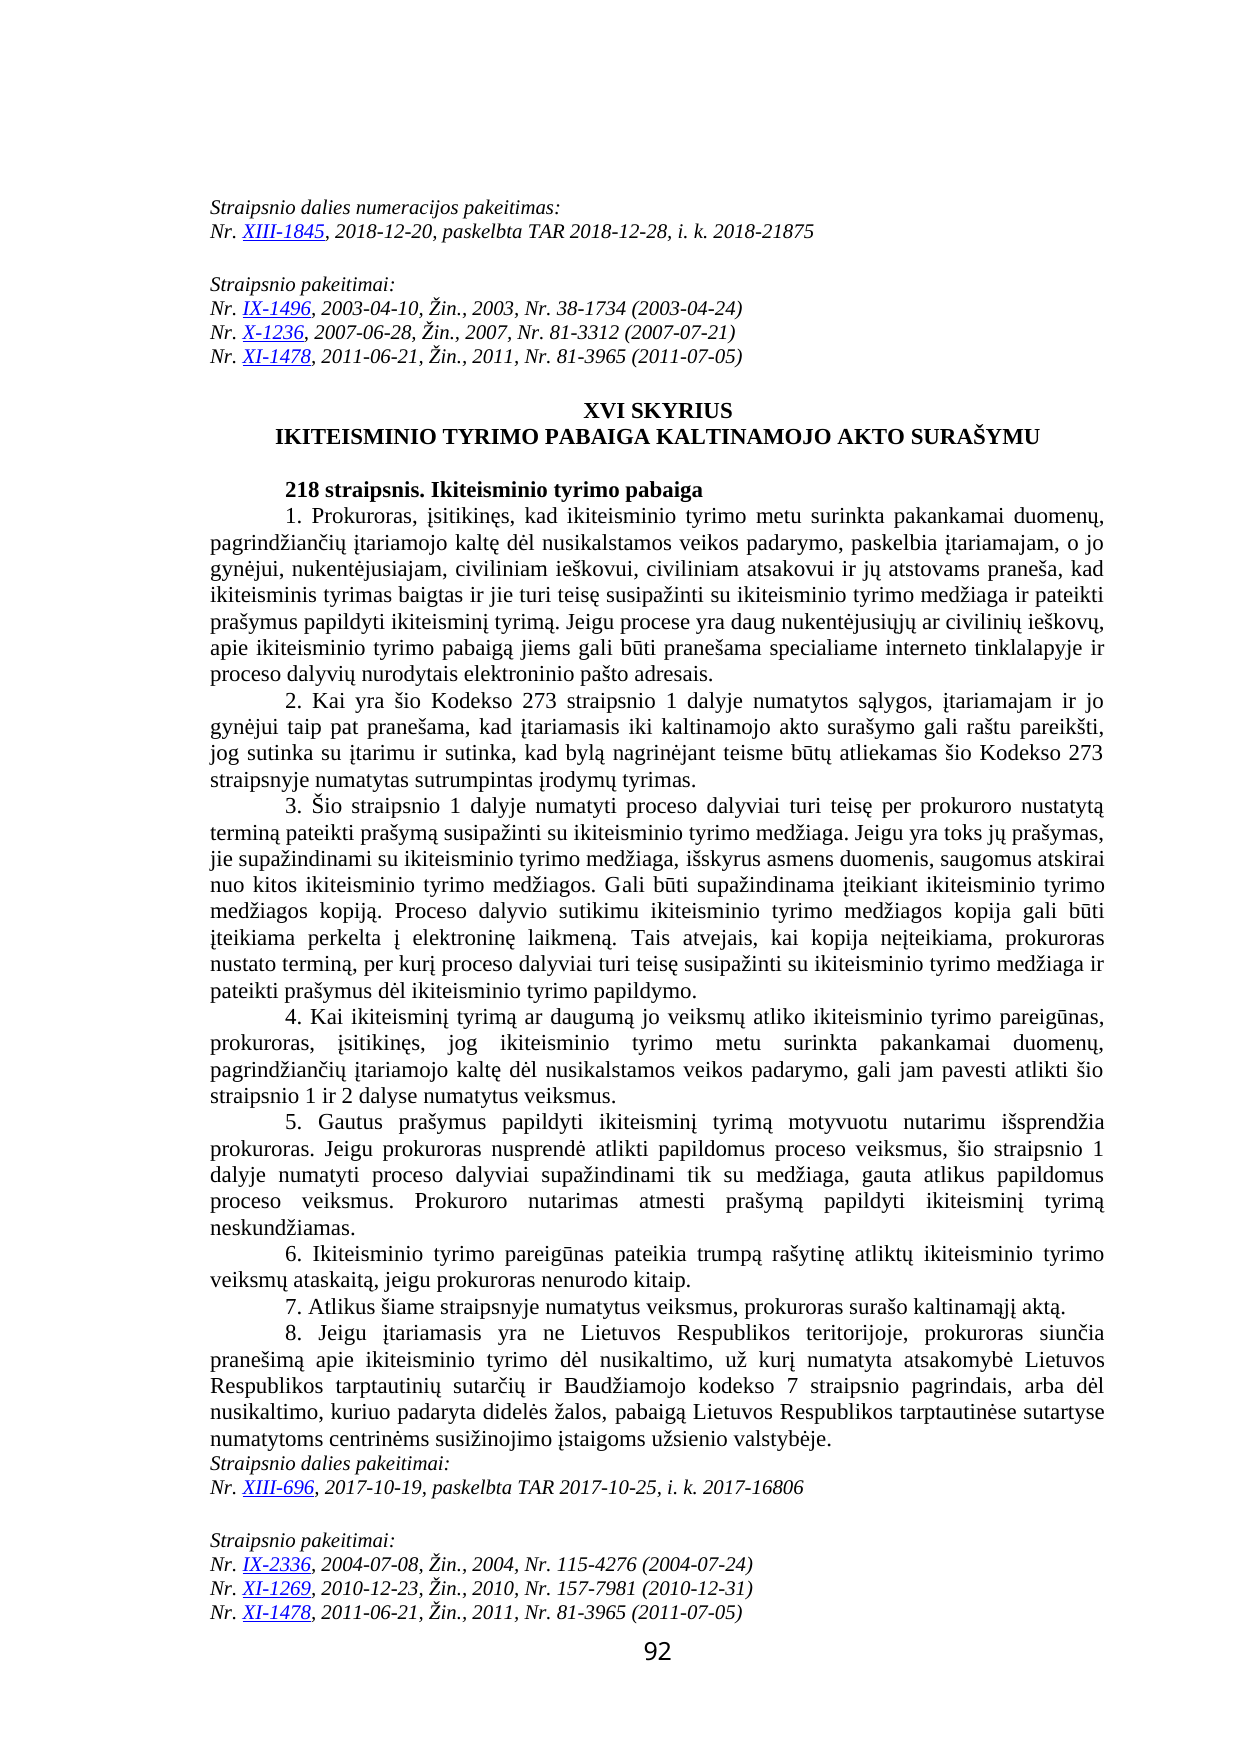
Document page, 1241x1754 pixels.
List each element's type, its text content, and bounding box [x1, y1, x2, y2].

subtitle XVI skyrius [210, 397, 1106, 423]
text Nr. XI-1478, 2011-06-21, Žin., 2011, Nr. 81-3965 (2011-07-05) [210, 1600, 1106, 1624]
text Straipsnio pakeitimai: [210, 272, 1106, 296]
text 4. Kai ikiteisminį tyrimą ar daugumą jo veiksmų atliko ikiteisminio tyrimo pareigūnas, prokuroras, įsitikinęs, jog ikiteisminio tyrimo metu surinkta pakankamai duomenų, pagrindžiančių įtariamojo kaltę dėl nusikalstamos veikos padarymo, gali jam pavesti atlikti šio straipsnio 1 ir 2 dalyse numatytus veiksmus. [210, 1003, 1106, 1108]
text 6. Ikiteisminio tyrimo pareigūnas pateikia trumpą rašytinę atliktų ikiteisminio tyrimo veiksmų ataskaitą, jeigu prokuroras nenurodo kitaip. [210, 1240, 1106, 1293]
text 2. Kai yra šio Kodekso 273 straipsnio 1 dalyje numatytos sąlygos, įtariamajam ir jo gynėjui taip pat pranešama, kad įtariamasis iki kaltinamojo akto surašymo gali raštu pareikšti, jog sutinka su įtarimu ir sutinka, kad bylą nagrinėjant teisme būtų atliekamas šio Kodekso 273 straipsnyje numatytas sutrumpintas įrodymų tyrimas. [210, 687, 1106, 792]
text 3. Šio straipsnio 1 dalyje numatyti proceso dalyviai turi teisę per prokuroro nustatytą terminą pateikti prašymą susipažinti su ikiteisminio tyrimo medžiaga. Jeigu yra toks jų prašymas, jie supažindinami su ikiteisminio tyrimo medžiaga, išskyrus asmens duomenis, saugomus atskirai nuo kitos ikiteisminio tyrimo medžiagos. Gali būti supažindinama įteikiant ikiteisminio tyrimo medžiagos kopiją. Proceso dalyvio sutikimu ikiteisminio tyrimo medžiagos kopija gali būti įteikiama perkelta į elektroninę laikmeną. Tais atvejais, kai kopija neįteikiama, prokuroras nustato terminą, per kurį proceso dalyviai turi teisę susipažinti su ikiteisminio tyrimo medžiaga ir pateikti prašymus dėl ikiteisminio tyrimo papildymo. [210, 792, 1106, 1003]
text Nr. XIII-696, 2017-10-19, paskelbta TAR 2017-10-25, i. k. 2017-16806 [210, 1475, 1106, 1499]
text 1. Prokuroras, įsitikinęs, kad ikiteisminio tyrimo metu surinkta pakankamai duomenų, pagrindžiančių įtariamojo kaltę dėl nusikalstamos veikos padarymo, paskelbia įtariamajam, o jo gynėjui, nukentėjusiajam, civiliniam ieškovui, civiliniam atsakovui ir jų atstovams praneša, kad ikiteisminis tyrimas baigtas ir jie turi teisę susipažinti su ikiteisminio tyrimo medžiaga ir pateikti prašymus papildyti ikiteisminį tyrimą. Jeigu procese yra daug nukentėjusiųjų ar civilinių ieškovų, apie ikiteisminio tyrimo pabaigą jiems gali būti pranešama specialiame interneto tinklalapyje ir proceso dalyvių nurodytais elektroninio pašto adresais. [210, 502, 1106, 687]
text Straipsnio dalies numeracijos pakeitimas: [210, 195, 1106, 219]
text 5. Gautus prašymus papildyti ikiteisminį tyrimą motyvuotu nutarimu išsprendžia prokuroras. Jeigu prokuroras nusprendė atlikti papildomus proceso veiksmus, šio straipsnio 1 dalyje numatyti proceso dalyviai supažindinami tik su medžiaga, gauta atlikus papildomus proceso veiksmus. Prokuroro nutarimas atmesti prašymą papildyti ikiteisminį tyrimą neskundžiamas. [210, 1108, 1106, 1240]
text Nr. X-1236, 2007-06-28, Žin., 2007, Nr. 81-3312 (2007-07-21) [210, 320, 1106, 344]
text Nr. IX-2336, 2004-07-08, Žin., 2004, Nr. 115-4276 (2004-07-24) [210, 1552, 1106, 1576]
text Nr. XI-1269, 2010-12-23, Žin., 2010, Nr. 157-7981 (2010-12-31) [210, 1576, 1106, 1600]
text 218 straipsnis. Ikiteisminio tyrimo pabaiga [210, 476, 1106, 502]
text Straipsnio pakeitimai: [210, 1528, 1106, 1552]
text 7. Atlikus šiame straipsnyje numatytus veiksmus, prokuroras surašo kaltinamąjį aktą. [210, 1293, 1106, 1319]
text Nr. XI-1478, 2011-06-21, Žin., 2011, Nr. 81-3965 (2011-07-05) [210, 344, 1106, 368]
text Straipsnio dalies pakeitimai: [210, 1451, 1106, 1475]
text Nr. IX-1496, 2003-04-10, Žin., 2003, Nr. 38-1734 (2003-04-24) [210, 296, 1106, 320]
text Nr. XIII-1845, 2018-12-20, paskelbta TAR 2018-12-28, i. k. 2018-21875 [210, 219, 1106, 243]
text 8. Jeigu įtariamasis yra ne Lietuvos Respublikos teritorijoje, prokuroras siunčia pranešimą apie ikiteisminio tyrimo dėl nusikaltimo, už kurį numatyta atsakomybė Lietuvos Respublikos tarptautinių sutarčių ir Baudžiamojo kodekso 7 straipsnio pagrindais, arba dėl nusikaltimo, kuriuo padaryta didelės žalos, pabaigą Lietuvos Respublikos tarptautinėse sutartyse numatytoms centrinėms susižinojimo įstaigoms užsienio valstybėje. [210, 1319, 1106, 1451]
text Ikiteisminio tyrimo pabaiga kaltinamojo akto surašymu [210, 423, 1106, 449]
